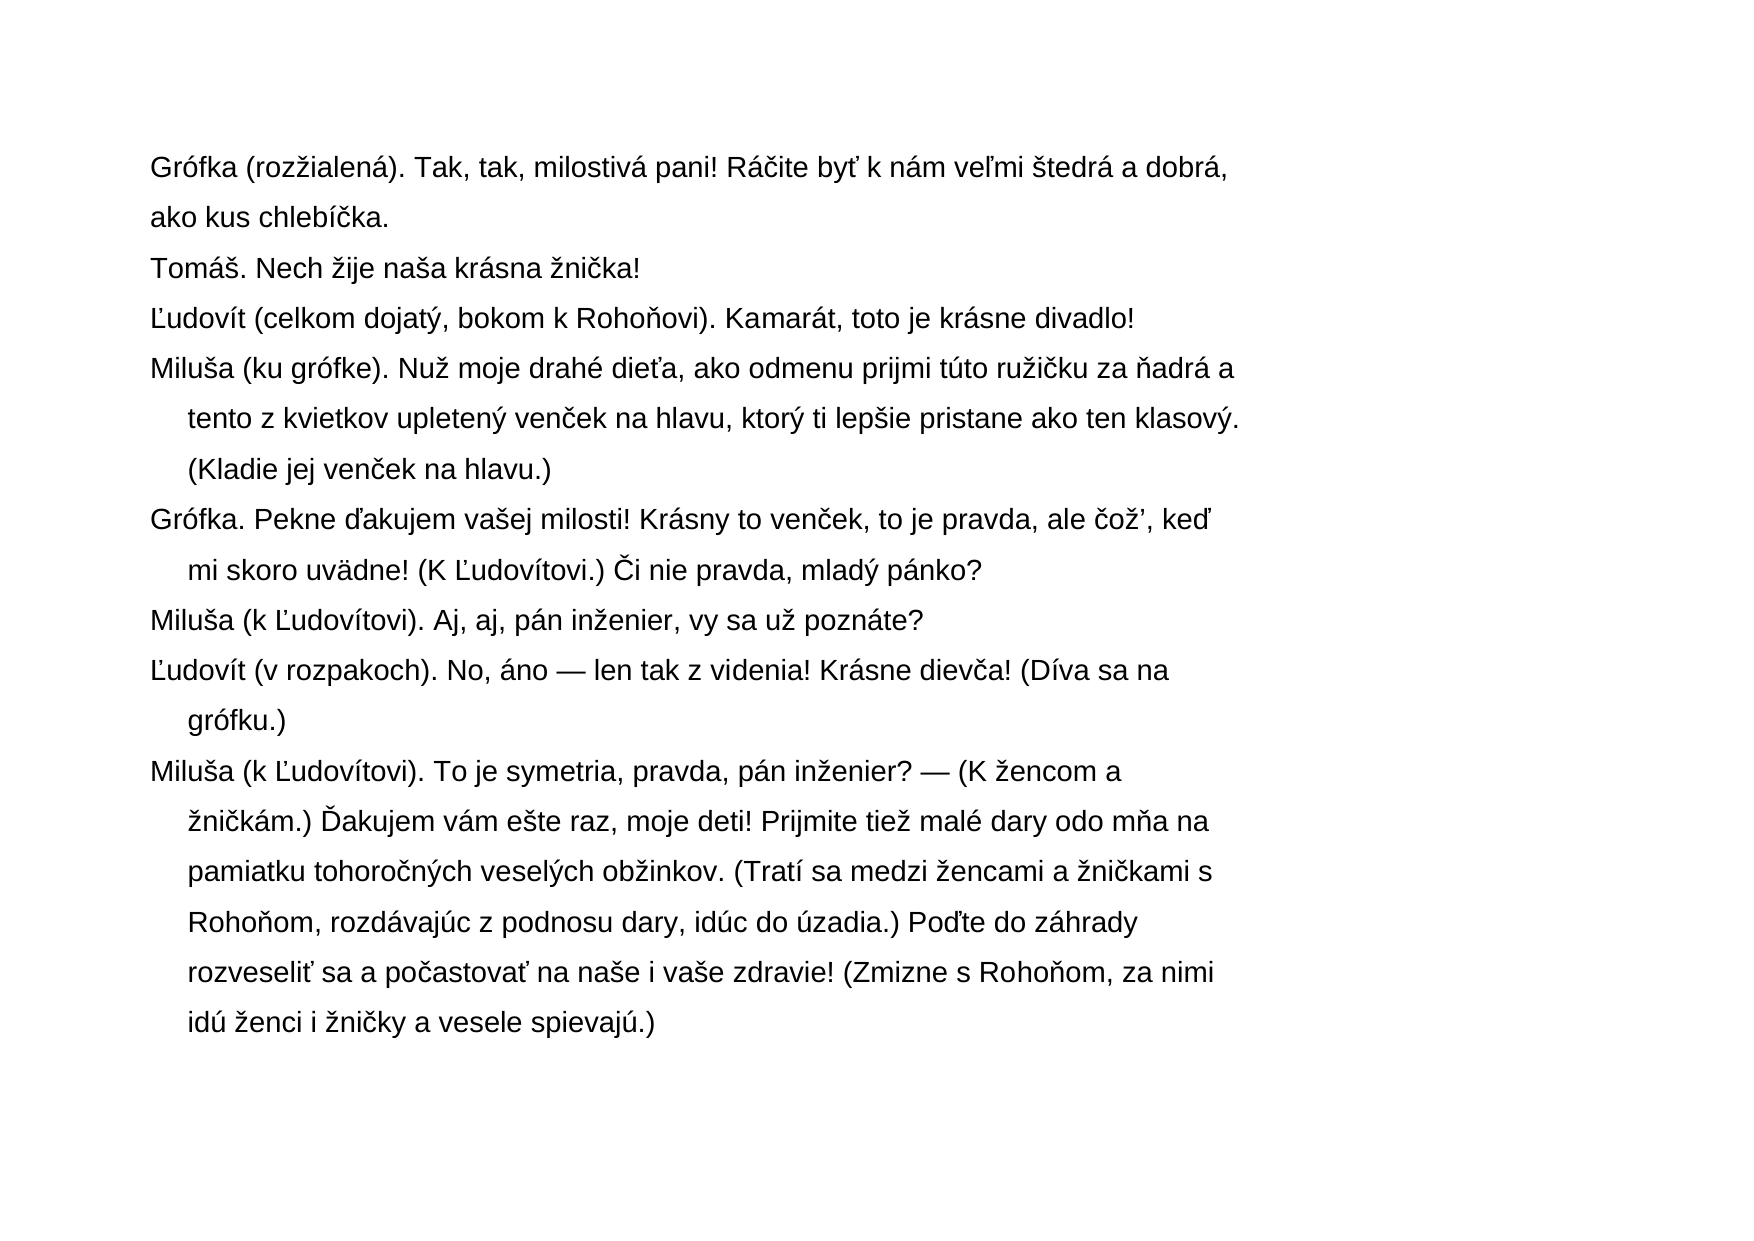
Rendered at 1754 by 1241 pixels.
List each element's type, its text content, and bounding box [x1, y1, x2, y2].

text Grófka. Pekne ďakujem vašej milosti! Krásny to venček, to je pravda, ale čož’, keď mi skoro uvädne! (K Ľudovítovi.) Či nie pravda, mladý pánko? [150, 502, 1243, 586]
text Tomáš. Nech žije naša krásna žnička! [150, 251, 1243, 284]
text Miluša (k Ľudovítovi). To je symetria, pravda, pán inženier? — (K žencom a žničkám.) Ďakujem vám ešte raz, moje deti! Prijmite tiež malé dary odo mňa na pamiatku tohoročných ve­selých obžinkov. (Tratí sa medzi žencami a žničkami s Rohoňom, rozdávajúc z podnosu dary, idúc do úzadia.) Poďte do záhrady rozveseliť sa a po­častovať na naše i vaše zdravie! (Zmizne s Ro­hoňom, za nimi idú ženci i žničky a vesele spievajú.) [150, 754, 1243, 1039]
text Ľudovít (celkom dojatý, bokom k Rohoňovi). Ka­marát, toto je krásne divadlo! [150, 301, 1243, 334]
text Miluša (ku grófke). Nuž moje drahé dieťa, ako odmenu prijmi túto ružičku za ňadrá a tento z kvietkov upletený venček na hlavu, ktorý ti lepšie pristane ako ten klasový. (Kladie jej venček na hlavu.) [150, 351, 1243, 485]
text Miluša (k Ľudovítovi). Aj, aj, pán inženier, vy sa už poznáte? [150, 603, 1243, 636]
text Grófka (rozžialená). Tak, tak, milostivá pani! Ráčite byť k nám veľmi štedrá a dobrá, ako kus chlebíčka. [150, 150, 1243, 234]
text Ľudovít (v rozpakoch). No, áno — len tak z vi­denia! Krásne dievča! (Díva sa na grófku.) [150, 653, 1243, 737]
